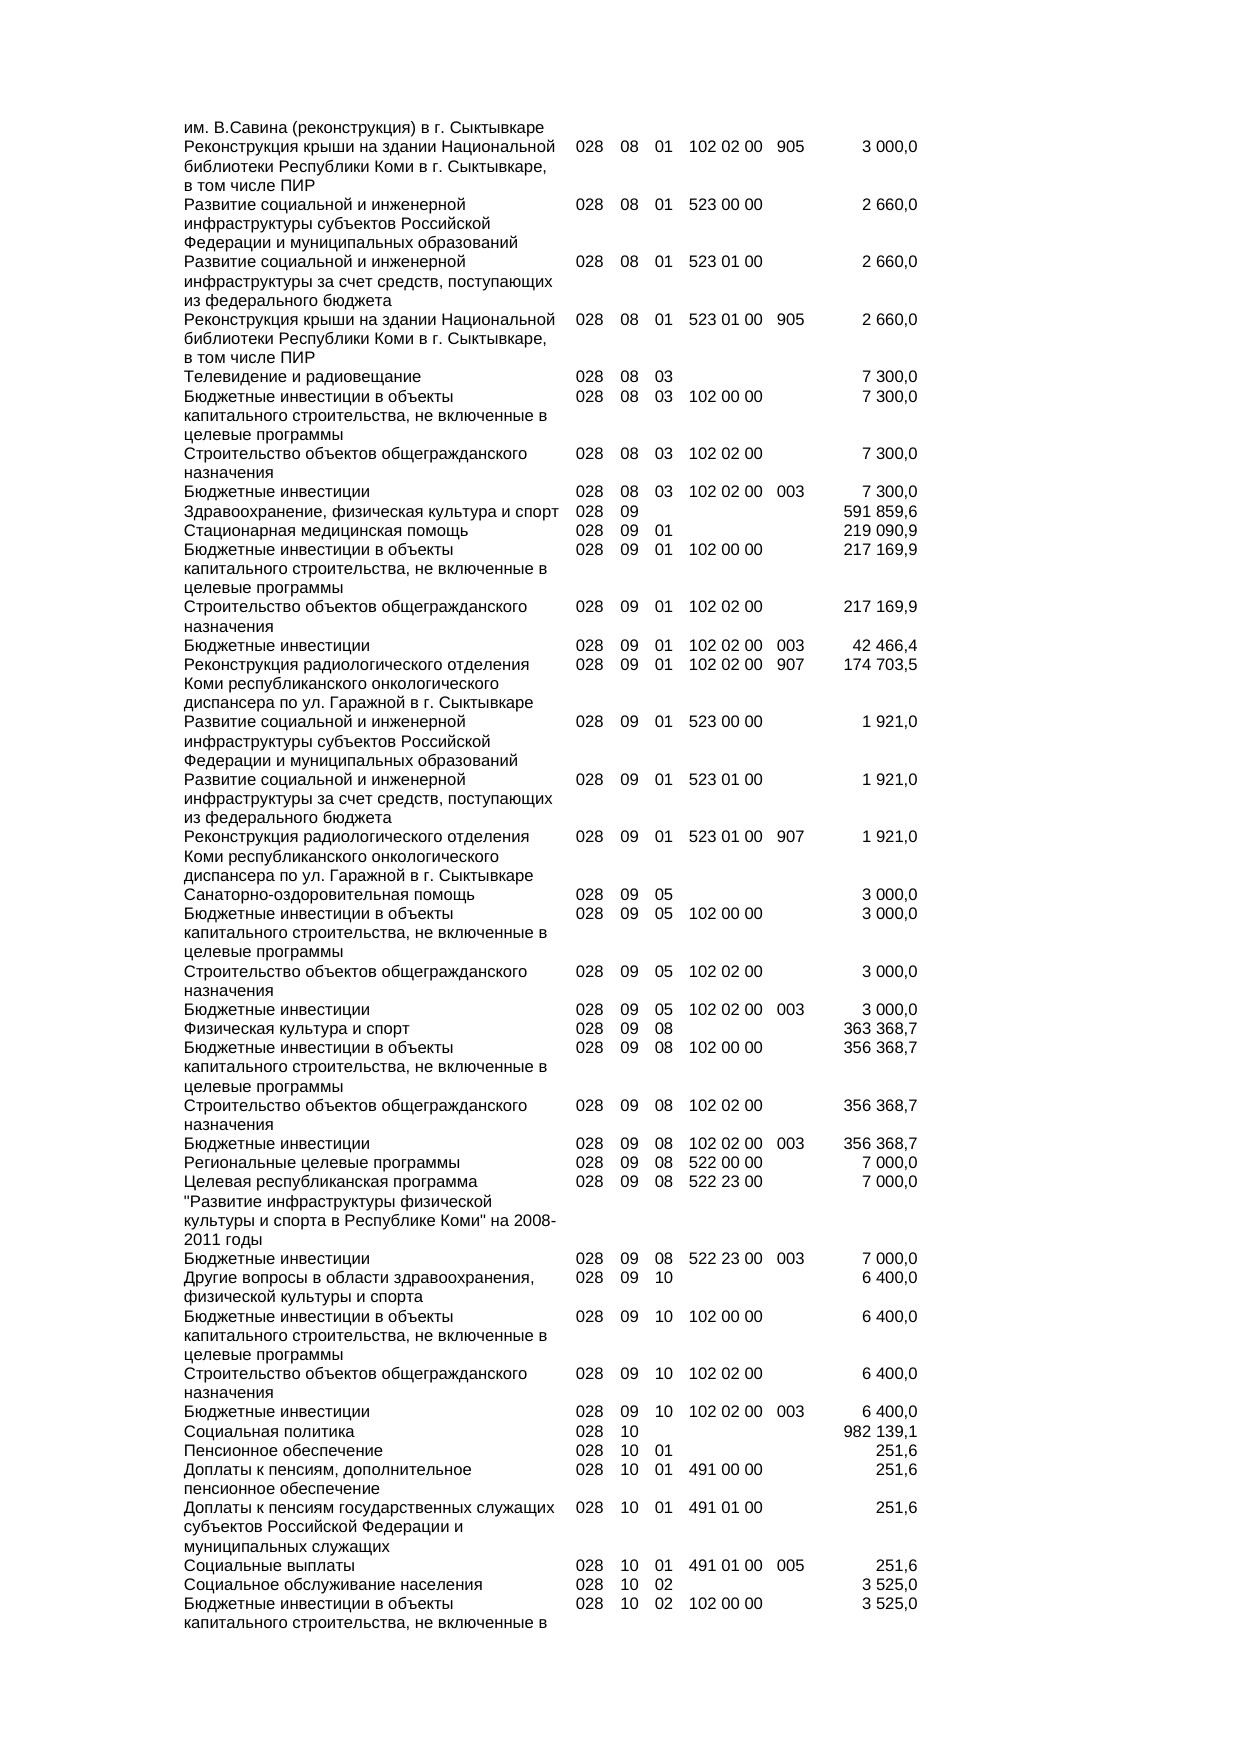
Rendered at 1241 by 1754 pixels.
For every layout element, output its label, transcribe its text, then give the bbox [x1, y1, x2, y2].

table_cell 01 [646, 827, 681, 885]
table_cell 7 300,0 [811, 444, 923, 482]
table_cell 028 [566, 1364, 613, 1402]
table_cell [923, 1000, 946, 1019]
table_cell [770, 1038, 811, 1096]
table_cell Другие вопросы в области здравоохранения, физической культуры и спорта [178, 1268, 566, 1306]
table_cell [770, 501, 811, 521]
table_cell 08 [613, 310, 646, 367]
table_cell 01 [646, 655, 681, 712]
table_cell [770, 904, 811, 961]
table_cell 523 00 00 [681, 195, 770, 252]
table_cell 523 01 00 [681, 310, 770, 367]
table_cell 217 169,9 [811, 597, 923, 636]
table_cell 09 [613, 1306, 646, 1364]
table_cell [923, 827, 946, 885]
table_cell [923, 1460, 946, 1498]
table_cell [770, 1153, 811, 1172]
table_cell 10 [646, 1268, 681, 1306]
table_cell [681, 118, 770, 137]
table_cell 03 [646, 367, 681, 386]
table_cell [923, 1134, 946, 1153]
table_cell [770, 1268, 811, 1306]
table_cell [681, 1019, 770, 1038]
table_cell Реконструкция радиологического отделения Коми республиканского онкологического диспансера по ул. Гаражной в г. Сыктывкаре [178, 655, 566, 712]
table_cell 01 [646, 195, 681, 252]
table_cell 523 01 00 [681, 770, 770, 827]
table_cell 09 [613, 1096, 646, 1134]
table_cell 523 01 00 [681, 827, 770, 885]
table_cell 102 02 00 [681, 482, 770, 501]
table_cell 10 [613, 1498, 646, 1556]
table_cell [923, 1594, 946, 1632]
table_cell [681, 1575, 770, 1594]
table_cell Физическая культура и спорт [178, 1019, 566, 1038]
table_cell 522 23 00 [681, 1249, 770, 1268]
table_cell [811, 118, 923, 137]
table_cell 1 921,0 [811, 827, 923, 885]
table_cell Пенсионное обеспечение [178, 1441, 566, 1460]
table_cell 028 [566, 1038, 613, 1096]
table_cell 08 [613, 367, 646, 386]
table_cell 028 [566, 1460, 613, 1498]
table_cell 09 [613, 961, 646, 1000]
table_cell 363 368,7 [811, 1019, 923, 1038]
table_cell 028 [566, 195, 613, 252]
table_cell 6 400,0 [811, 1402, 923, 1421]
table_cell 102 02 00 [681, 655, 770, 712]
table_cell 251,6 [811, 1441, 923, 1460]
table_cell 09 [613, 1249, 646, 1268]
table_cell 01 [646, 1556, 681, 1575]
table_cell 08 [613, 195, 646, 252]
table_cell 2 660,0 [811, 310, 923, 367]
table_cell 09 [613, 655, 646, 712]
table_cell [770, 1019, 811, 1038]
table_cell [923, 1364, 946, 1402]
table_cell 09 [613, 1000, 646, 1019]
table_cell 1 921,0 [811, 770, 923, 827]
table_cell 2 660,0 [811, 252, 923, 310]
table_cell [923, 501, 946, 521]
table_cell 003 [770, 636, 811, 655]
table_cell 3 000,0 [811, 904, 923, 961]
table_cell [923, 636, 946, 655]
table_cell Бюджетные инвестиции в объекты капитального строительства, не включенные в целевые программы [178, 904, 566, 961]
table_cell 09 [613, 501, 646, 521]
table_cell 491 01 00 [681, 1498, 770, 1556]
table_cell 3 000,0 [811, 885, 923, 904]
table_cell [923, 540, 946, 597]
table_cell [770, 770, 811, 827]
table_cell 028 [566, 137, 613, 195]
table_cell 09 [613, 1172, 646, 1249]
table_cell 028 [566, 367, 613, 386]
table_cell 102 02 00 [681, 636, 770, 655]
table_cell 102 02 00 [681, 961, 770, 1000]
table_cell Развитие социальной и инженерной инфраструктуры за счет средств, поступающих из федерального бюджета [178, 770, 566, 827]
table_cell 09 [613, 1038, 646, 1096]
table_cell [646, 501, 681, 521]
table_cell 01 [646, 521, 681, 540]
table_cell 102 02 00 [681, 1000, 770, 1019]
table_cell 01 [646, 310, 681, 367]
table_cell 523 00 00 [681, 712, 770, 770]
table_cell 102 00 00 [681, 1038, 770, 1096]
table_cell 01 [646, 712, 681, 770]
table_cell Развитие социальной и инженерной инфраструктуры субъектов Российской Федерации и муниципальных образований [178, 712, 566, 770]
table_cell им. В.Савина (реконструкция) в г. Сыктывкаре [178, 118, 566, 137]
table_cell 09 [613, 1153, 646, 1172]
table_cell 10 [646, 1306, 681, 1364]
table_cell 08 [646, 1019, 681, 1038]
table_cell [770, 1172, 811, 1249]
table_cell Бюджетные инвестиции в объекты капитального строительства, не включенные в [178, 1594, 566, 1632]
table_cell [923, 310, 946, 367]
table_cell [923, 1306, 946, 1364]
table_cell 01 [646, 1441, 681, 1460]
table_cell 6 400,0 [811, 1268, 923, 1306]
table_cell 09 [613, 597, 646, 636]
table_cell 522 23 00 [681, 1172, 770, 1249]
table_cell 219 090,9 [811, 521, 923, 540]
table_cell Региональные целевые программы [178, 1153, 566, 1172]
table_cell 3 000,0 [811, 961, 923, 1000]
table_cell 01 [646, 597, 681, 636]
table_cell 09 [613, 904, 646, 961]
table_cell 102 02 00 [681, 1096, 770, 1134]
table_cell 491 01 00 [681, 1556, 770, 1575]
table_cell 7 300,0 [811, 482, 923, 501]
table_cell 028 [566, 961, 613, 1000]
table_cell Бюджетные инвестиции [178, 1249, 566, 1268]
table_cell [770, 252, 811, 310]
table_cell 003 [770, 1249, 811, 1268]
table_cell 028 [566, 521, 613, 540]
table_cell 01 [646, 540, 681, 597]
table_cell Реконструкция радиологического отделения Коми республиканского онкологического диспансера по ул. Гаражной в г. Сыктывкаре [178, 827, 566, 885]
table_cell 028 [566, 1134, 613, 1153]
table_cell 028 [566, 827, 613, 885]
table_cell Стационарная медицинская помощь [178, 521, 566, 540]
table_cell Бюджетные инвестиции [178, 636, 566, 655]
table_cell [681, 1421, 770, 1441]
table_cell 08 [646, 1172, 681, 1249]
table_cell [681, 521, 770, 540]
table_cell Социальное обслуживание населения [178, 1575, 566, 1594]
table_cell 7 300,0 [811, 367, 923, 386]
table_cell 10 [613, 1575, 646, 1594]
table_cell 251,6 [811, 1556, 923, 1575]
table_cell 028 [566, 1019, 613, 1038]
table_cell [923, 252, 946, 310]
table_cell 10 [613, 1556, 646, 1575]
table_cell 028 [566, 1594, 613, 1632]
table_cell Строительство объектов общегражданского назначения [178, 1096, 566, 1134]
table_cell 028 [566, 597, 613, 636]
table_cell [770, 195, 811, 252]
table_cell 522 00 00 [681, 1153, 770, 1172]
table_cell 102 02 00 [681, 1364, 770, 1402]
table_cell 09 [613, 712, 646, 770]
table_cell [681, 1441, 770, 1460]
table_cell 10 [646, 1402, 681, 1421]
table_cell [770, 1575, 811, 1594]
table_cell [923, 137, 946, 195]
table_cell [770, 367, 811, 386]
table_cell [923, 1441, 946, 1460]
table_cell [923, 1556, 946, 1575]
table_cell [923, 386, 946, 444]
table_cell 982 139,1 [811, 1421, 923, 1441]
table_cell 102 02 00 [681, 444, 770, 482]
table_cell [770, 1441, 811, 1460]
table_cell 09 [613, 827, 646, 885]
table_cell 3 525,0 [811, 1594, 923, 1632]
table_cell 102 02 00 [681, 137, 770, 195]
table_cell 7 300,0 [811, 386, 923, 444]
table_cell 028 [566, 1306, 613, 1364]
table_cell [923, 904, 946, 961]
table_cell 09 [613, 1402, 646, 1421]
table_cell 02 [646, 1575, 681, 1594]
table_cell [923, 1268, 946, 1306]
table_cell 05 [646, 885, 681, 904]
table_cell Бюджетные инвестиции [178, 1402, 566, 1421]
table_cell [923, 712, 946, 770]
table_cell 028 [566, 885, 613, 904]
table_cell 01 [646, 252, 681, 310]
table_cell Реконструкция крыши на здании Национальной библиотеки Республики Коми в г. Сыктывкаре, в том числе ПИР [178, 310, 566, 367]
table_cell [923, 367, 946, 386]
table_cell 01 [646, 1460, 681, 1498]
table_cell 08 [613, 482, 646, 501]
table_cell 3 000,0 [811, 1000, 923, 1019]
table_cell [770, 386, 811, 444]
table_cell 028 [566, 1441, 613, 1460]
table_cell 01 [646, 770, 681, 827]
table_cell [923, 961, 946, 1000]
table_cell 028 [566, 904, 613, 961]
table_cell 028 [566, 1575, 613, 1594]
table_cell 09 [613, 885, 646, 904]
table_cell [770, 1460, 811, 1498]
table_cell [923, 1249, 946, 1268]
table_cell [646, 118, 681, 137]
table_cell 028 [566, 1402, 613, 1421]
table_cell [923, 655, 946, 712]
table_cell 028 [566, 1556, 613, 1575]
table_cell 217 169,9 [811, 540, 923, 597]
table_cell 42 466,4 [811, 636, 923, 655]
table_cell 591 859,6 [811, 501, 923, 521]
table_cell 356 368,7 [811, 1096, 923, 1134]
table_cell 10 [646, 1364, 681, 1402]
table_cell 028 [566, 712, 613, 770]
table_cell 028 [566, 1498, 613, 1556]
table_cell 003 [770, 482, 811, 501]
table_cell Здравоохранение, физическая культура и спорт [178, 501, 566, 521]
table_cell 028 [566, 1172, 613, 1249]
table_cell 3 000,0 [811, 137, 923, 195]
table_cell 102 00 00 [681, 540, 770, 597]
table_cell 028 [566, 636, 613, 655]
table_cell [923, 118, 946, 137]
table_cell 7 000,0 [811, 1153, 923, 1172]
table_cell 03 [646, 386, 681, 444]
table_cell [613, 118, 646, 137]
table_cell [566, 118, 613, 137]
table_cell [770, 1364, 811, 1402]
table_cell 09 [613, 1268, 646, 1306]
table_cell 08 [613, 386, 646, 444]
table_cell [681, 367, 770, 386]
table_cell 03 [646, 444, 681, 482]
table_cell 028 [566, 1000, 613, 1019]
table_cell [923, 1096, 946, 1134]
table_cell [923, 1038, 946, 1096]
table_cell [770, 961, 811, 1000]
table_cell 028 [566, 482, 613, 501]
table_cell 2 660,0 [811, 195, 923, 252]
table_cell Бюджетные инвестиции [178, 482, 566, 501]
table_cell Бюджетные инвестиции [178, 1134, 566, 1153]
table_cell [923, 597, 946, 636]
table_cell Социальная политика [178, 1421, 566, 1441]
table_cell 10 [613, 1594, 646, 1632]
table_cell [923, 1421, 946, 1441]
table_cell [923, 885, 946, 904]
table_cell [923, 521, 946, 540]
table_cell Развитие социальной и инженерной инфраструктуры субъектов Российской Федерации и муниципальных образований [178, 195, 566, 252]
table_cell [923, 1498, 946, 1556]
table_cell 09 [613, 1019, 646, 1038]
table_cell 251,6 [811, 1460, 923, 1498]
table_cell 028 [566, 1153, 613, 1172]
table_cell 3 525,0 [811, 1575, 923, 1594]
table_cell 08 [613, 137, 646, 195]
table_cell 102 00 00 [681, 1306, 770, 1364]
table_cell 028 [566, 1096, 613, 1134]
table_cell 356 368,7 [811, 1038, 923, 1096]
table_cell 028 [566, 655, 613, 712]
table_cell 102 00 00 [681, 1594, 770, 1632]
table_cell [681, 1268, 770, 1306]
table_cell Строительство объектов общегражданского назначения [178, 597, 566, 636]
table_cell 10 [613, 1441, 646, 1460]
table_cell 003 [770, 1134, 811, 1153]
table_cell Бюджетные инвестиции в объекты капитального строительства, не включенные в целевые программы [178, 540, 566, 597]
table_cell Строительство объектов общегражданского назначения [178, 1364, 566, 1402]
table_cell Бюджетные инвестиции [178, 1000, 566, 1019]
table_cell 7 000,0 [811, 1249, 923, 1268]
table_cell 05 [646, 1000, 681, 1019]
table_cell 028 [566, 386, 613, 444]
table_cell [770, 1594, 811, 1632]
table_cell 905 [770, 137, 811, 195]
table_cell 003 [770, 1000, 811, 1019]
table_cell 102 02 00 [681, 1402, 770, 1421]
table_cell 028 [566, 501, 613, 521]
table_cell [923, 195, 946, 252]
table_cell [770, 444, 811, 482]
table_cell 028 [566, 444, 613, 482]
table_cell 01 [646, 1498, 681, 1556]
table_cell 102 00 00 [681, 904, 770, 961]
table_cell [770, 118, 811, 137]
table_cell [923, 1172, 946, 1249]
table_cell [923, 482, 946, 501]
table_cell [770, 1421, 811, 1441]
table_cell Бюджетные инвестиции в объекты капитального строительства, не включенные в целевые программы [178, 386, 566, 444]
table_cell [770, 1498, 811, 1556]
table_cell [770, 540, 811, 597]
table_cell 08 [646, 1134, 681, 1153]
table_cell 01 [646, 137, 681, 195]
table_cell 08 [613, 444, 646, 482]
table_cell 028 [566, 1249, 613, 1268]
table_cell 251,6 [811, 1498, 923, 1556]
table_cell 10 [613, 1421, 646, 1441]
table_cell 09 [613, 540, 646, 597]
table_cell 08 [646, 1038, 681, 1096]
table_cell 6 400,0 [811, 1306, 923, 1364]
table_cell Строительство объектов общегражданского назначения [178, 961, 566, 1000]
table_cell [681, 885, 770, 904]
table_cell 028 [566, 1421, 613, 1441]
table_cell Бюджетные инвестиции в объекты капитального строительства, не включенные в целевые программы [178, 1306, 566, 1364]
table_cell Телевидение и радиовещание [178, 367, 566, 386]
table_cell 01 [646, 636, 681, 655]
table_cell [923, 1019, 946, 1038]
table_cell 491 00 00 [681, 1460, 770, 1498]
table_cell [770, 1096, 811, 1134]
table_cell 028 [566, 770, 613, 827]
table_cell 7 000,0 [811, 1172, 923, 1249]
table_cell 523 01 00 [681, 252, 770, 310]
table_cell 03 [646, 482, 681, 501]
table_cell [923, 1402, 946, 1421]
table_cell Доплаты к пенсиям государственных служащих субъектов Российской Федерации и муниципальных служащих [178, 1498, 566, 1556]
table_cell [681, 501, 770, 521]
table_cell Реконструкция крыши на здании Национальной библиотеки Республики Коми в г. Сыктывкаре, в том числе ПИР [178, 137, 566, 195]
table_cell Бюджетные инвестиции в объекты капитального строительства, не включенные в целевые программы [178, 1038, 566, 1096]
table_cell 1 921,0 [811, 712, 923, 770]
table_cell Строительство объектов общегражданского назначения [178, 444, 566, 482]
table_cell 02 [646, 1594, 681, 1632]
table_cell 08 [646, 1096, 681, 1134]
table_cell 05 [646, 961, 681, 1000]
table_cell 09 [613, 636, 646, 655]
table_cell 6 400,0 [811, 1364, 923, 1402]
table_cell [923, 444, 946, 482]
table_cell [770, 597, 811, 636]
table_cell 907 [770, 827, 811, 885]
table_cell 905 [770, 310, 811, 367]
table_cell [770, 1306, 811, 1364]
table_cell Доплаты к пенсиям, дополнительное пенсионное обеспечение [178, 1460, 566, 1498]
table_cell 102 02 00 [681, 597, 770, 636]
table_cell 05 [646, 904, 681, 961]
table_cell 028 [566, 310, 613, 367]
table_cell 356 368,7 [811, 1134, 923, 1153]
table_cell [923, 1575, 946, 1594]
table_cell 08 [646, 1249, 681, 1268]
table_cell Социальные выплаты [178, 1556, 566, 1575]
table_cell [770, 521, 811, 540]
table_cell Целевая республиканская программа "Развитие инфраструктуры физической культуры и спорта в Республике Коми" на 2008-2011 годы [178, 1172, 566, 1249]
table_cell 028 [566, 252, 613, 310]
table_cell 003 [770, 1402, 811, 1421]
table_cell 907 [770, 655, 811, 712]
table_cell [770, 885, 811, 904]
table_cell 174 703,5 [811, 655, 923, 712]
table_cell [923, 1153, 946, 1172]
table_cell 08 [646, 1153, 681, 1172]
table_cell 08 [613, 252, 646, 310]
table_cell [646, 1421, 681, 1441]
table_cell 102 00 00 [681, 386, 770, 444]
table_cell 102 02 00 [681, 1134, 770, 1153]
table_cell 09 [613, 770, 646, 827]
table_cell [770, 712, 811, 770]
table_cell 10 [613, 1460, 646, 1498]
table_cell 005 [770, 1556, 811, 1575]
table_cell [923, 770, 946, 827]
table_cell 09 [613, 1364, 646, 1402]
table_cell Развитие социальной и инженерной инфраструктуры за счет средств, поступающих из федерального бюджета [178, 252, 566, 310]
table_cell 028 [566, 1268, 613, 1306]
table_cell Санаторно-оздоровительная помощь [178, 885, 566, 904]
table_cell 09 [613, 1134, 646, 1153]
table_cell 028 [566, 540, 613, 597]
table_cell 09 [613, 521, 646, 540]
